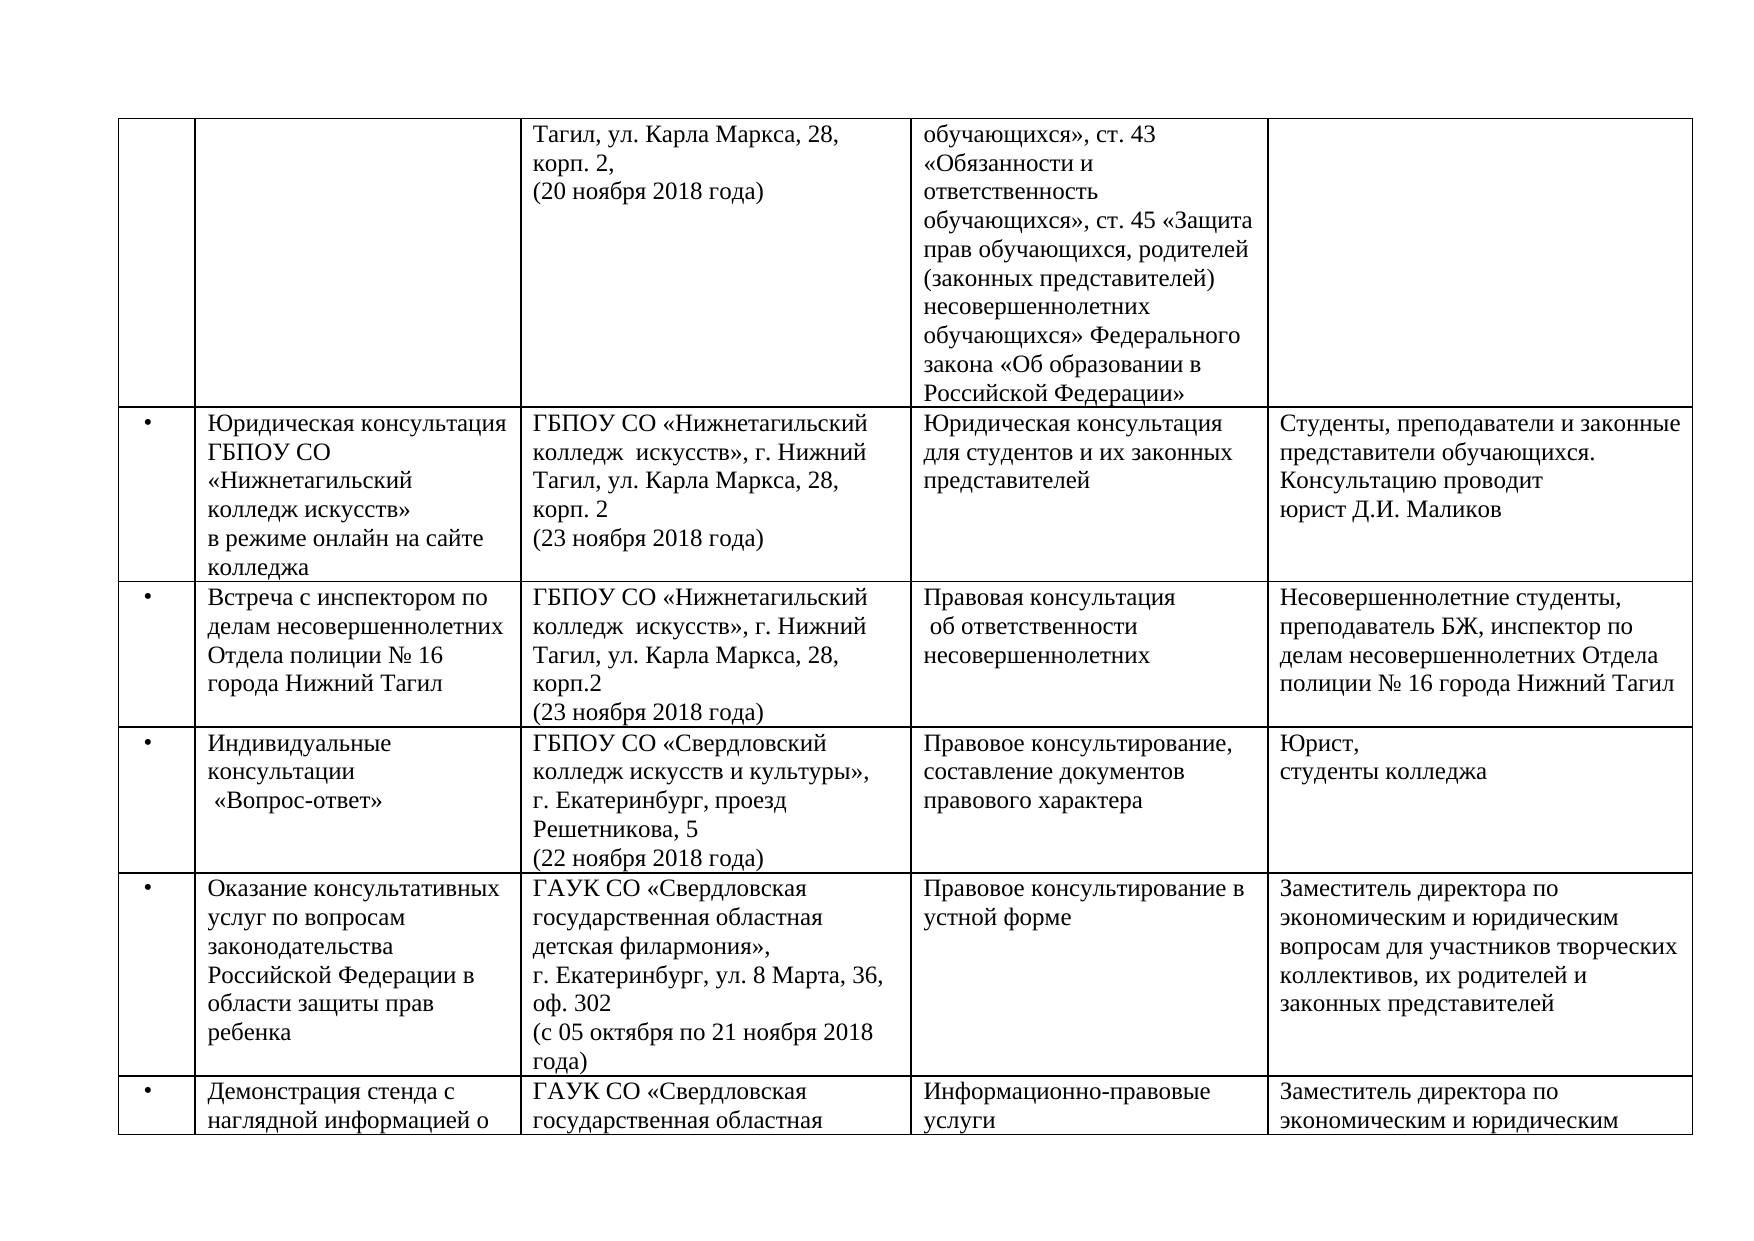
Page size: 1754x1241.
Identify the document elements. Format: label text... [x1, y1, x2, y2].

table_cell [196, 119, 520, 406]
table_cell Информационно-правовые услуги [912, 1077, 1267, 1134]
table_cell Юридическая консультация ГБПОУ СО «Нижнетагильский колледж искусств» в режиме онлайн на сайте колледжа [196, 408, 520, 581]
table_cell Юрист, студенты колледжа [1269, 728, 1692, 872]
table_cell ГБПОУ СО «Нижнетагильский колледж искусств», г. Нижний Тагил, ул. Карла Маркса, 28, корп. 2 (23 ноября 2018 года) [522, 408, 910, 581]
table_cell [119, 119, 194, 406]
table_cell [119, 1077, 194, 1134]
table_cell ГАУК СО «Свердловская государственная областная [522, 1077, 910, 1134]
table_cell [1269, 119, 1692, 406]
table_cell [119, 728, 194, 872]
table_cell Правовая консультация об ответственности несовершеннолетних [912, 582, 1267, 726]
table_cell Студенты, преподаватели и законные представители обучающихся. Консультацию проводит юрист Д.И. Маликов [1269, 408, 1692, 581]
table_cell Заместитель директора по экономическим и юридическим [1269, 1077, 1692, 1134]
table_cell Встреча с инспектором по делам несовершеннолетних Отдела полиции № 16 города Нижний Тагил [196, 582, 520, 726]
table_cell Несовершеннолетние студенты, преподаватель БЖ, инспектор по делам несовершеннолетних Отдела полиции № 16 города Нижний Тагил [1269, 582, 1692, 726]
table_cell ГБПОУ СО «Нижнетагильский колледж искусств», г. Нижний Тагил, ул. Карла Маркса, 28, корп.2 (23 ноября 2018 года) [522, 582, 910, 726]
table_cell [119, 408, 194, 581]
table_cell Демонстрация стенда с наглядной информацией о [196, 1077, 520, 1134]
table_cell Правовое консультирование в устной форме [912, 874, 1267, 1075]
table_cell [119, 582, 194, 726]
table_cell обучающихся», ст. 43 «Обязанности и ответственность обучающихся», ст. 45 «Защита прав обучающихся, родителей (законных представителей) несовершеннолетних обучающихся» Федерального закона «Об образовании в Российской Федерации» [912, 119, 1267, 406]
table_cell [119, 874, 194, 1075]
table_cell Правовое консультирование, составление документов правового характера [912, 728, 1267, 872]
table_cell ГБПОУ СО «Свердловский колледж искусств и культуры», г. Екатеринбург, проезд Решетникова, 5 (22 ноября 2018 года) [522, 728, 910, 872]
table_cell Индивидуальные консультации «Вопрос-ответ» [196, 728, 520, 872]
table_cell Оказание консультативных услуг по вопросам законодательства Российской Федерации в области защиты прав ребенка [196, 874, 520, 1075]
table_cell ГАУК СО «Свердловская государственная областная детская филармония», г. Екатеринбург, ул. 8 Марта, 36, оф. 302 (с 05 октября по 21 ноября 2018 года) [522, 874, 910, 1075]
table_cell Тагил, ул. Карла Маркса, 28, корп. 2, (20 ноября 2018 года) [522, 119, 910, 406]
table_cell Заместитель директора по экономическим и юридическим вопросам для участников творческих коллективов, их родителей и законных представителей [1269, 874, 1692, 1075]
table_cell Юридическая консультация для студентов и их законных представителей [912, 408, 1267, 581]
